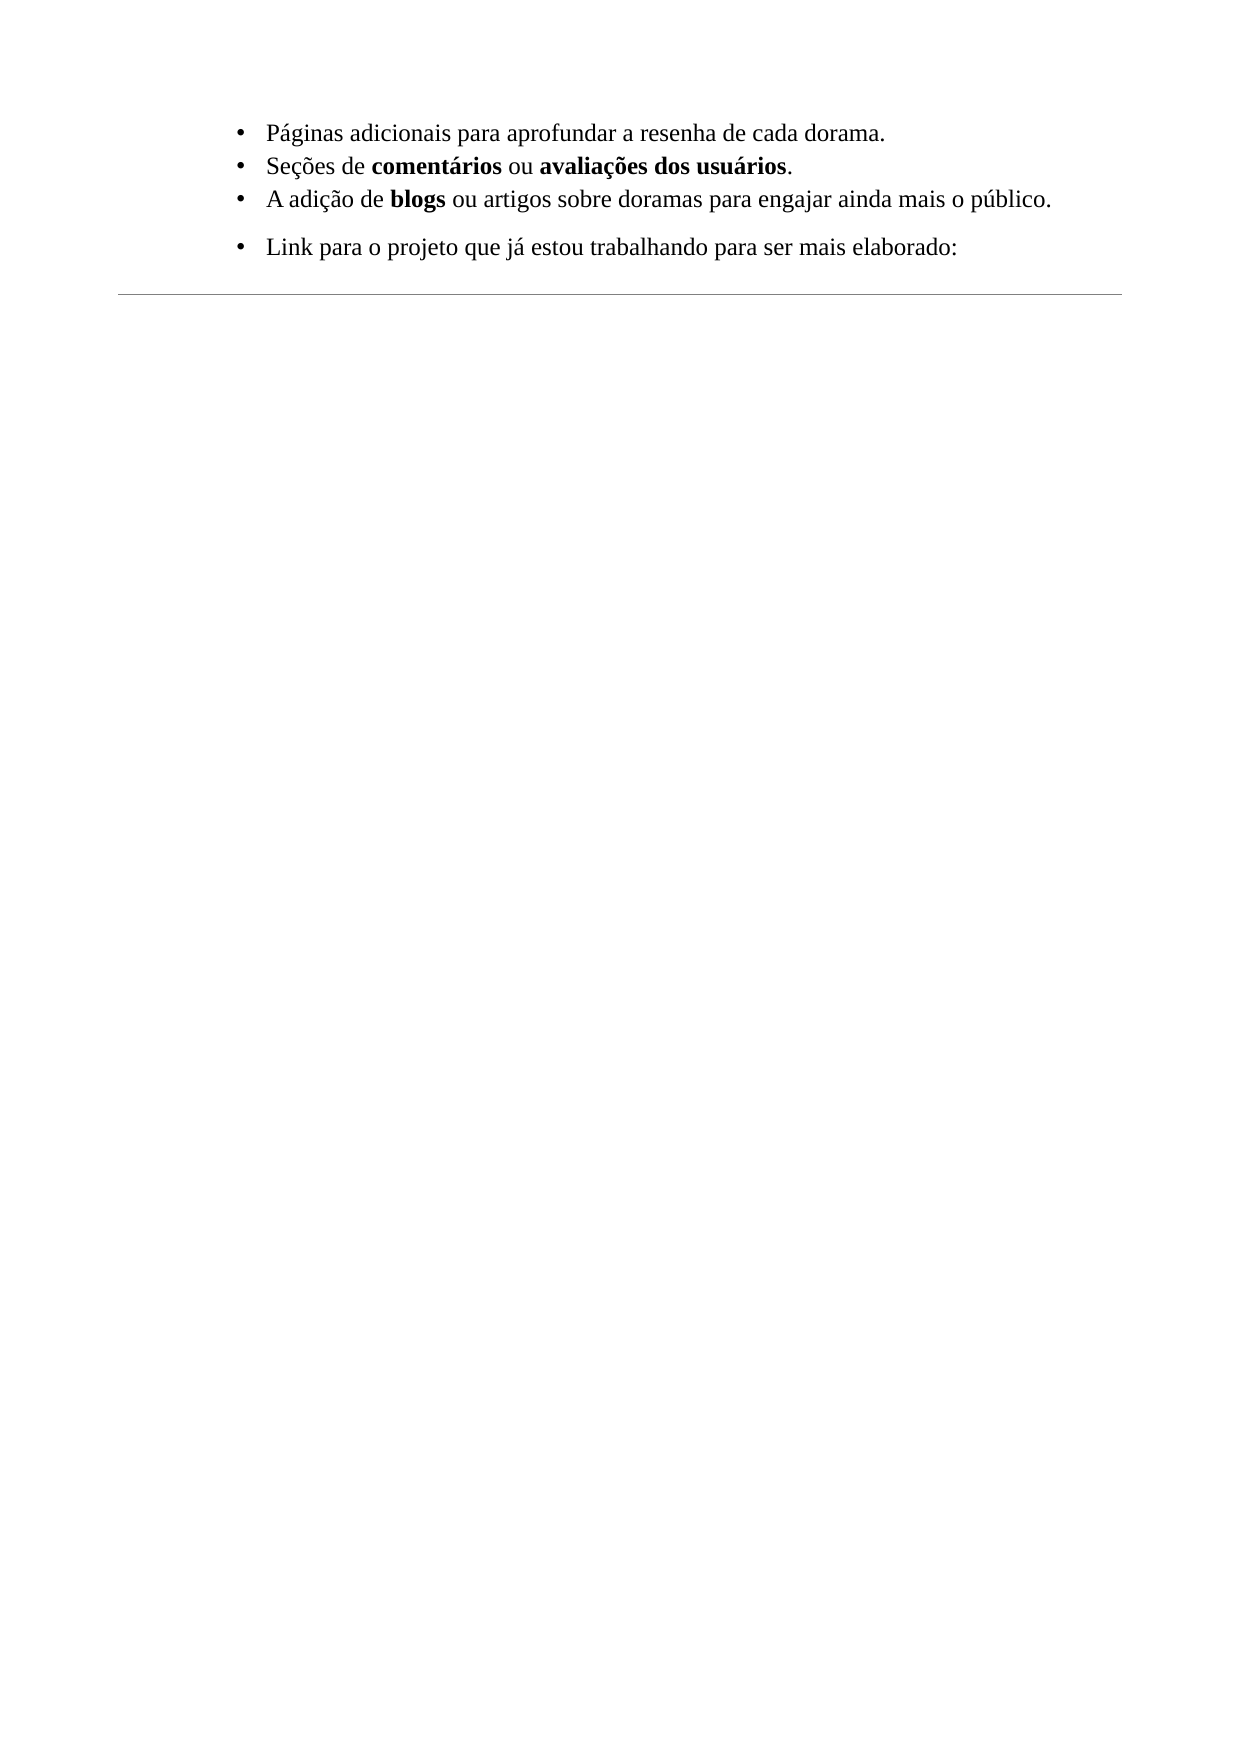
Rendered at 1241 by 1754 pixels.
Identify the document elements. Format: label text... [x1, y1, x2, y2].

list Link para o projeto que já estou trabalhando para ser mais elaborado: [236, 232, 1122, 261]
list Seções de comentários ou avaliações dos usuários. [236, 151, 1122, 180]
list A adição de blogs ou artigos sobre doramas para engajar ainda mais o público. [236, 184, 1122, 213]
list Páginas adicionais para aprofundar a resenha de cada dorama. [236, 118, 1122, 147]
